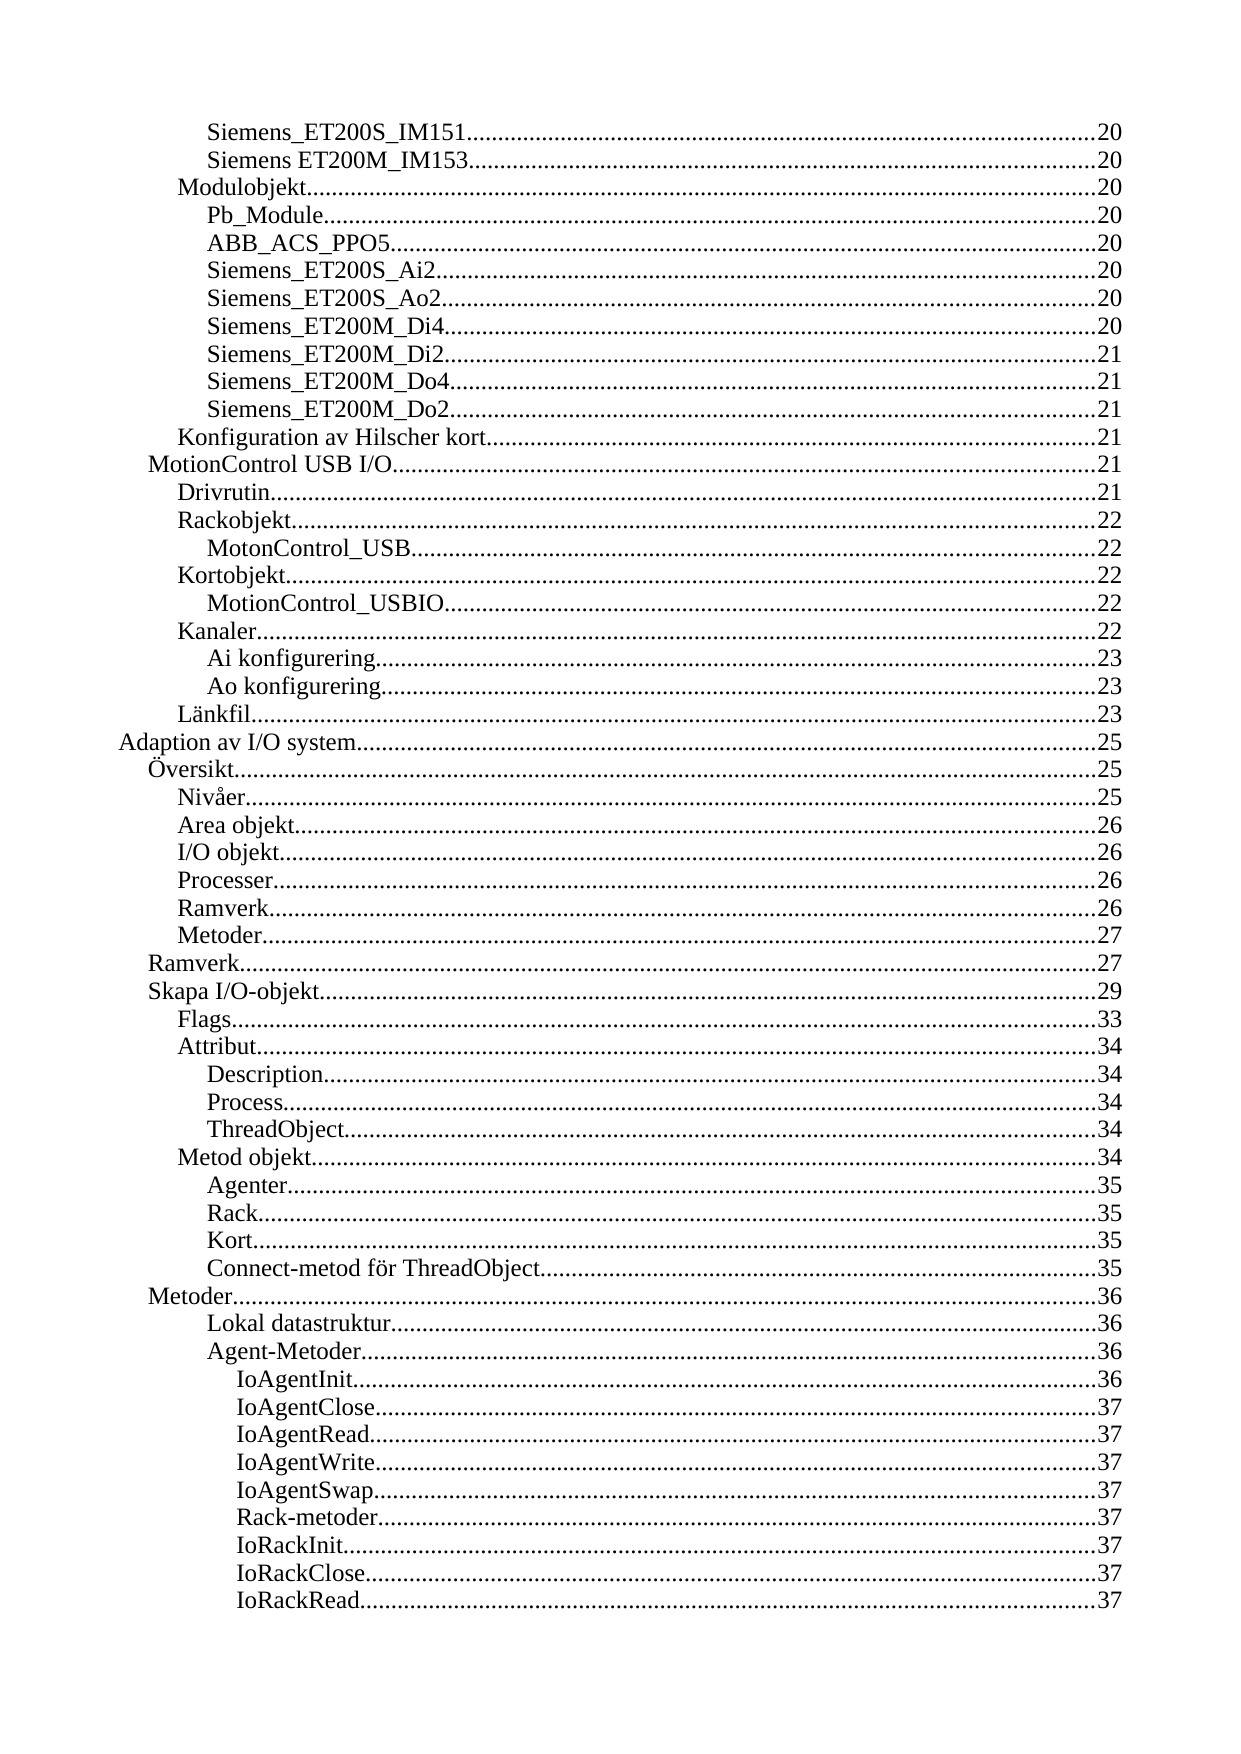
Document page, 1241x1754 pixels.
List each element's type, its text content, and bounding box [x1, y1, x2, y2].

text MotionControl_USBIO 22 [207, 589, 1122, 617]
text Drivrutin 21 [177, 478, 1122, 506]
text Adaption av I/O system 25 [118, 728, 1122, 755]
text IoAgentInit 36 [236, 1365, 1122, 1393]
text Siemens_ET200S_IM151 20 [207, 118, 1122, 146]
text Agent-Metoder 36 [207, 1337, 1122, 1365]
text IoAgentClose 37 [236, 1393, 1122, 1420]
text Metoder 27 [177, 922, 1122, 949]
text Kort 35 [207, 1226, 1122, 1254]
text ABB_ACS_PPO5 20 [207, 229, 1122, 257]
text IoRackRead 37 [236, 1587, 1122, 1614]
text Flags 33 [177, 1005, 1122, 1032]
text Description 34 [207, 1060, 1122, 1088]
text Agenter 35 [207, 1171, 1122, 1199]
text IoAgentRead 37 [236, 1420, 1122, 1448]
text Nivåer 25 [177, 783, 1122, 811]
text ThreadObject 34 [207, 1116, 1122, 1143]
text Siemens_ET200M_Do2 21 [207, 395, 1122, 423]
text Process 34 [207, 1088, 1122, 1116]
text Siemens ET200M_IM153 20 [207, 146, 1122, 173]
text Processer 26 [177, 866, 1122, 894]
text Ramverk 27 [148, 949, 1122, 977]
text Översikt 25 [148, 755, 1122, 783]
text MotionControl USB I/O 21 [148, 451, 1122, 478]
text Lokal datastruktur 36 [207, 1309, 1122, 1337]
text Rack 35 [207, 1199, 1122, 1226]
text Ai konfigurering 23 [207, 644, 1122, 672]
text IoAgentWrite 37 [236, 1448, 1122, 1476]
text Skapa I/O-objekt 29 [148, 977, 1122, 1005]
text Pb_Module 20 [207, 201, 1122, 229]
text Modulobjekt 20 [177, 173, 1122, 201]
text Ao konfigurering 23 [207, 672, 1122, 700]
text IoAgentSwap 37 [236, 1476, 1122, 1503]
text Metoder 36 [148, 1282, 1122, 1309]
text Siemens_ET200M_Do4 21 [207, 367, 1122, 395]
text IoRackInit 37 [236, 1531, 1122, 1559]
text Siemens_ET200M_Di4 20 [207, 312, 1122, 340]
text MotonControl_USB 22 [207, 534, 1122, 561]
text I/O objekt 26 [177, 838, 1122, 866]
text IoRackClose 37 [236, 1559, 1122, 1587]
text Kanaler 22 [177, 617, 1122, 644]
text Attribut 34 [177, 1032, 1122, 1060]
text Siemens_ET200S_Ai2 20 [207, 257, 1122, 284]
text Rack-metoder 37 [236, 1503, 1122, 1531]
text Connect-metod för ThreadObject 35 [207, 1254, 1122, 1282]
text Kortobjekt 22 [177, 561, 1122, 589]
text Länkfil 23 [177, 700, 1122, 728]
text Konfiguration av Hilscher kort 21 [177, 423, 1122, 451]
text Ramverk 26 [177, 894, 1122, 922]
text Metod objekt 34 [177, 1143, 1122, 1171]
text Rackobjekt 22 [177, 506, 1122, 534]
text Area objekt 26 [177, 811, 1122, 838]
text Siemens_ET200M_Di2 21 [207, 340, 1122, 367]
text Siemens_ET200S_Ao2 20 [207, 284, 1122, 312]
